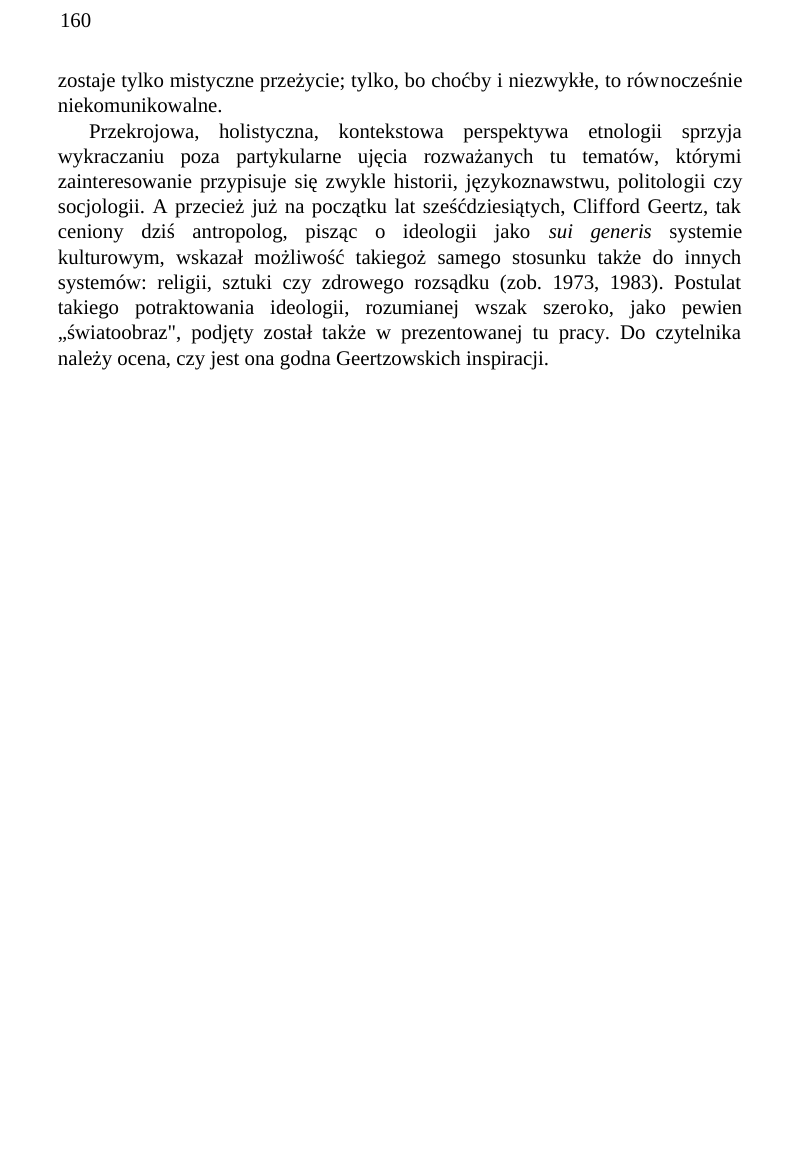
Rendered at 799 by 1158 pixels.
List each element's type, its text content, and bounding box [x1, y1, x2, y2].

text zostaje tylko mistyczne przeżycie; tylko, bo choćby i niezwykłe, to rów­nocześnie niekomunikowalne. [58, 68, 742, 117]
text Przekrojowa, holistyczna, kontekstowa perspektywa etnologii sprzyja wykraczaniu poza partykularne ujęcia rozważanych tu tematów, którymi zainteresowanie przypisuje się zwykle historii, językoznawstwu, politolo­gii czy socjologii. A przecież już na początku lat sześćdziesiątych, Clifford Geertz, tak ceniony dziś antropolog, pisząc o ideologii jako sui generis sy­stemie kulturowym, wskazał możliwość takiegoż samego stosunku także do innych systemów: religii, sztuki czy zdrowego rozsądku (zob. 1973, 1983). Postulat takiego potraktowania ideologii, rozumianej wszak szero­ko, jako pewien „światoobraz", podjęty został także w prezentowanej tu pracy. Do czytelnika należy ocena, czy jest ona godna Geertzowskich in­spiracji. [58, 118, 742, 369]
text 160 [60, 8, 94, 32]
